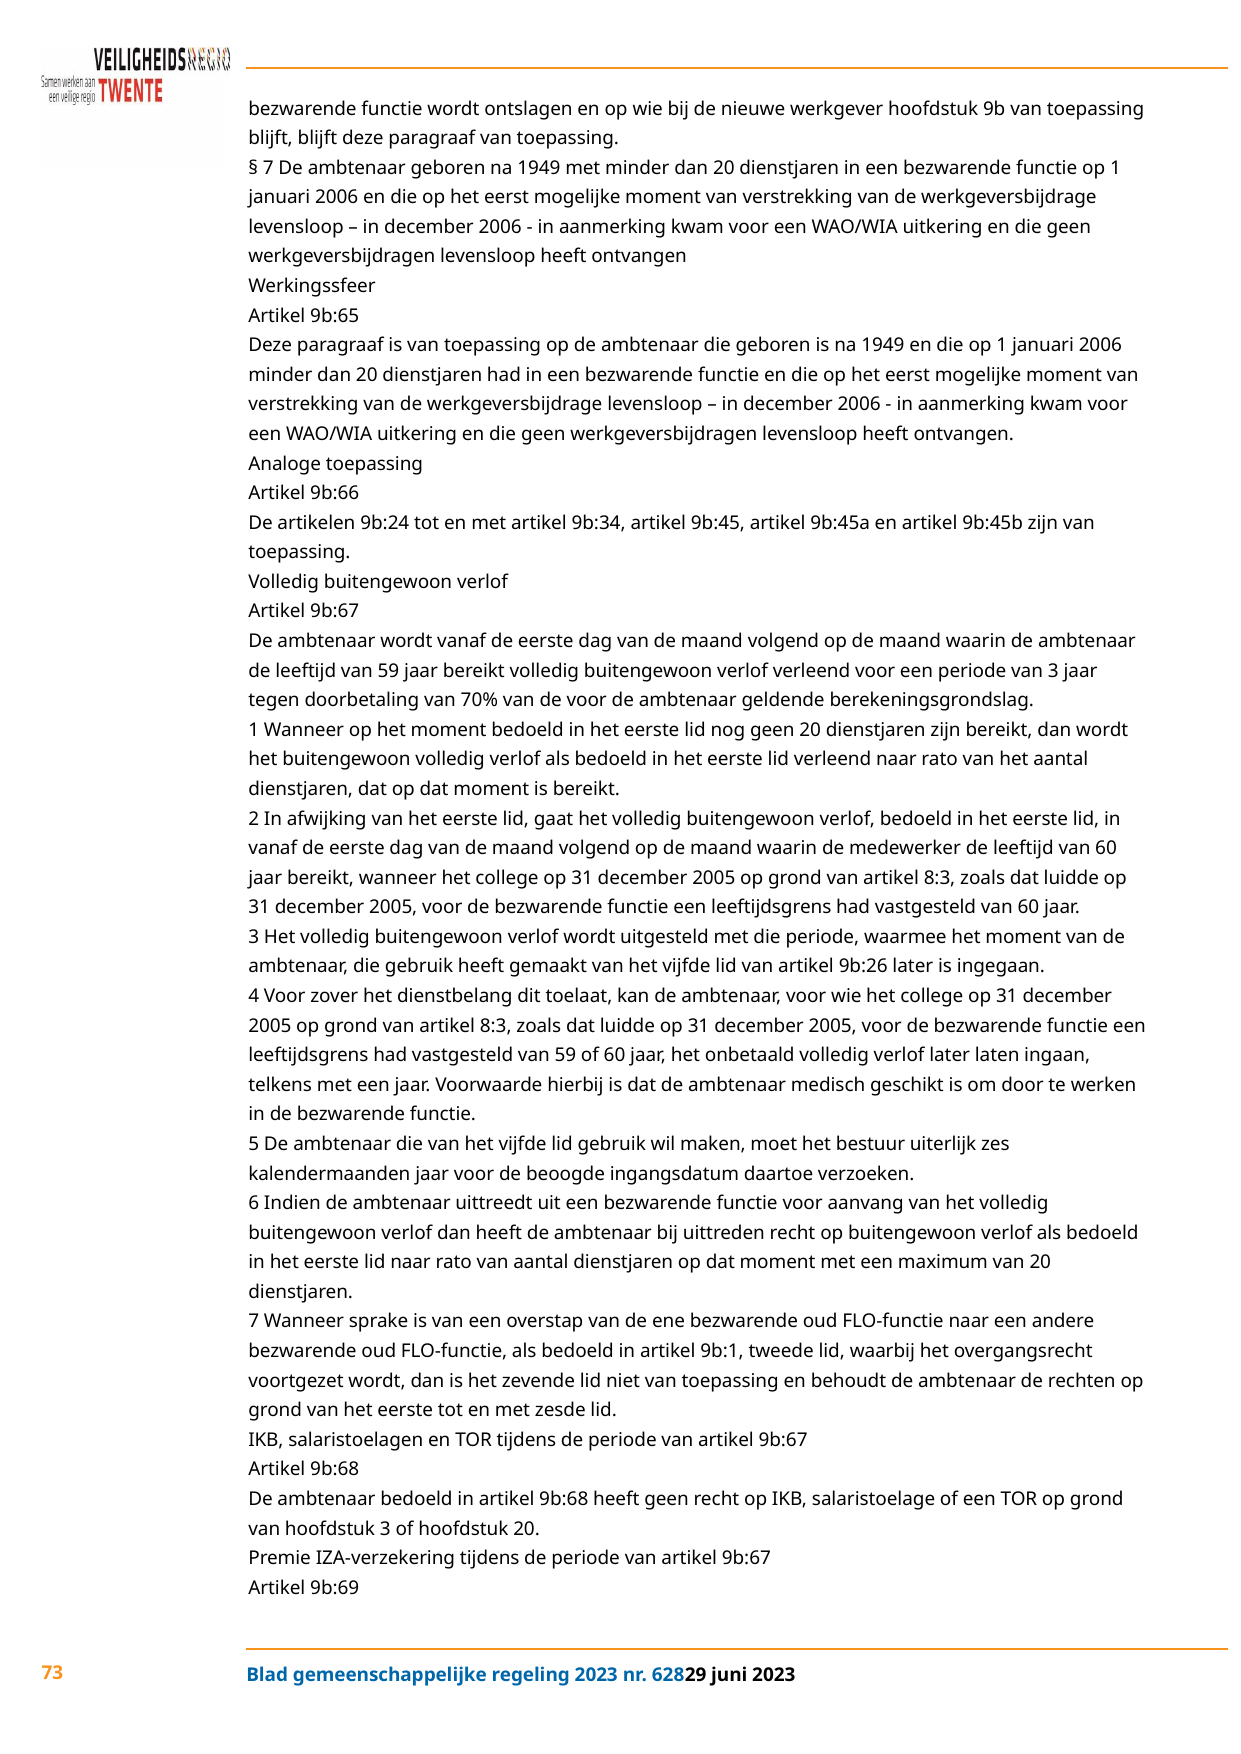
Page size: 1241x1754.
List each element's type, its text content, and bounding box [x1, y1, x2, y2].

picture [41, 47, 231, 172]
text 4 Voor zover het dienstbelang dit toelaat, kan de ambtenaar, voor wie het college op 31 december 2005 op grond van artikel 8:3, zoals dat luidde op 31 december 2005, voor de bezwarende functie een leeftijdsgrens had vastgesteld van 59 of 60 jaar, het onbetaald volledig verlof later laten ingaan, telkens met een jaar. Voorwaarde hierbij is dat de ambtenaar medisch geschikt is om door te werken in de bezwarende functie. [248, 982, 1152, 1126]
text 3 Het volledig buitengewoon verlof wordt uitgesteld met die periode, waarmee het moment van de ambtenaar, die gebruik heeft gemaakt van het vijfde lid van artikel 9b:26 later is ingegaan. [248, 923, 1152, 978]
text 6 Indien de ambtenaar uittreedt uit een bezwarende functie voor aanvang van het volledig buitengewoon verlof dan heeft de ambtenaar bij uittreden recht op buitengewoon verlof als bedoeld in het eerste lid naar rato van aantal dienstjaren op dat moment met een maximum van 20 dienstjaren. [248, 1189, 1152, 1304]
text § 7 De ambtenaar geboren na 1949 met minder dan 20 dienstjaren in een bezwarende functie op 1 januari 2006 en die op het eerst mogelijke moment van verstrekking van de werkgeversbijdrage levensloop – in december 2006 - in aanmerking kwam voor een WAO/WIA uitkering en die geen werkgeversbijdragen levensloop heeft ontvangen [248, 154, 1152, 268]
text Volledig buitengewoon verlof [248, 568, 1152, 594]
text 1 Wanneer op het moment bedoeld in het eerste lid nog geen 20 dienstjaren zijn bereikt, dan wordt het buitengewoon volledig verlof als bedoeld in het eerste lid verleend naar rato van het aantal dienstjaren, dat op dat moment is bereikt. [248, 716, 1152, 801]
text De artikelen 9b:24 tot en met artikel 9b:34, artikel 9b:45, artikel 9b:45a en artikel 9b:45b zijn van toepassing. [248, 509, 1152, 564]
text De ambtenaar bedoeld in artikel 9b:68 heeft geen recht op IKB, salaristoelage of een TOR op grond van hoofdstuk 3 of hoofdstuk 20. [248, 1485, 1152, 1541]
text Artikel 9b:67 [248, 598, 1152, 623]
text Deze paragraaf is van toepassing op de ambtenaar die geboren is na 1949 en die op 1 januari 2006 minder dan 20 dienstjaren had in een bezwarende functie en die op het eerst mogelijke moment van verstrekking van de werkgeversbijdrage levensloop – in december 2006 - in aanmerking kwam voor een WAO/WIA uitkering en die geen werkgeversbijdragen levensloop heeft ontvangen. [248, 331, 1152, 446]
text 5 De ambtenaar die van het vijfde lid gebruik wil maken, moet het bestuur uiterlijk zes kalendermaanden jaar voor de beoogde ingangsdatum daartoe verzoeken. [248, 1130, 1152, 1186]
text 2 In afwijking van het eerste lid, gaat het volledig buitengewoon verlof, bedoeld in het eerste lid, in vanaf de eerste dag van de maand volgend op de maand waarin de medewerker de leeftijd van 60 jaar bereikt, wanneer het college op 31 december 2005 op grond van artikel 8:3, zoals dat luidde op 31 december 2005, voor de bezwarende functie een leeftijdsgrens had vastgesteld van 60 jaar. [248, 805, 1152, 919]
text Analoge toepassing [248, 450, 1152, 476]
text Werkingssfeer [248, 272, 1152, 298]
text Artikel 9b:65 [248, 302, 1152, 328]
text Premie IZA-verzekering tijdens de periode van artikel 9b:67 [248, 1544, 1152, 1570]
text Artikel 9b:68 [248, 1456, 1152, 1481]
text De ambtenaar wordt vanaf de eerste dag van de maand volgend op de maand waarin de ambtenaar de leeftijd van 59 jaar bereikt volledig buitengewoon verlof verleend voor een periode van 3 jaar tegen doorbetaling van 70% van de voor de ambtenaar geldende berekeningsgrondslag. [248, 627, 1152, 712]
text IKB, salaristoelagen en TOR tijdens de periode van artikel 9b:67 [248, 1426, 1152, 1452]
text Artikel 9b:69 [248, 1574, 1152, 1600]
text bezwarende functie wordt ontslagen en op wie bij de nieuwe werkgever hoofdstuk 9b van toepassing blijft, blijft deze paragraaf van toepassing. [248, 95, 1152, 150]
text Artikel 9b:66 [248, 479, 1152, 505]
text 7 Wanneer sprake is van een overstap van de ene bezwarende oud FLO-functie naar een andere bezwarende oud FLO-functie, als bedoeld in artikel 9b:1, tweede lid, waarbij het overgangsrecht voortgezet wordt, dan is het zevende lid niet van toepassing en behoudt de ambtenaar de rechten op grond van het eerste tot en met zesde lid. [248, 1308, 1152, 1422]
